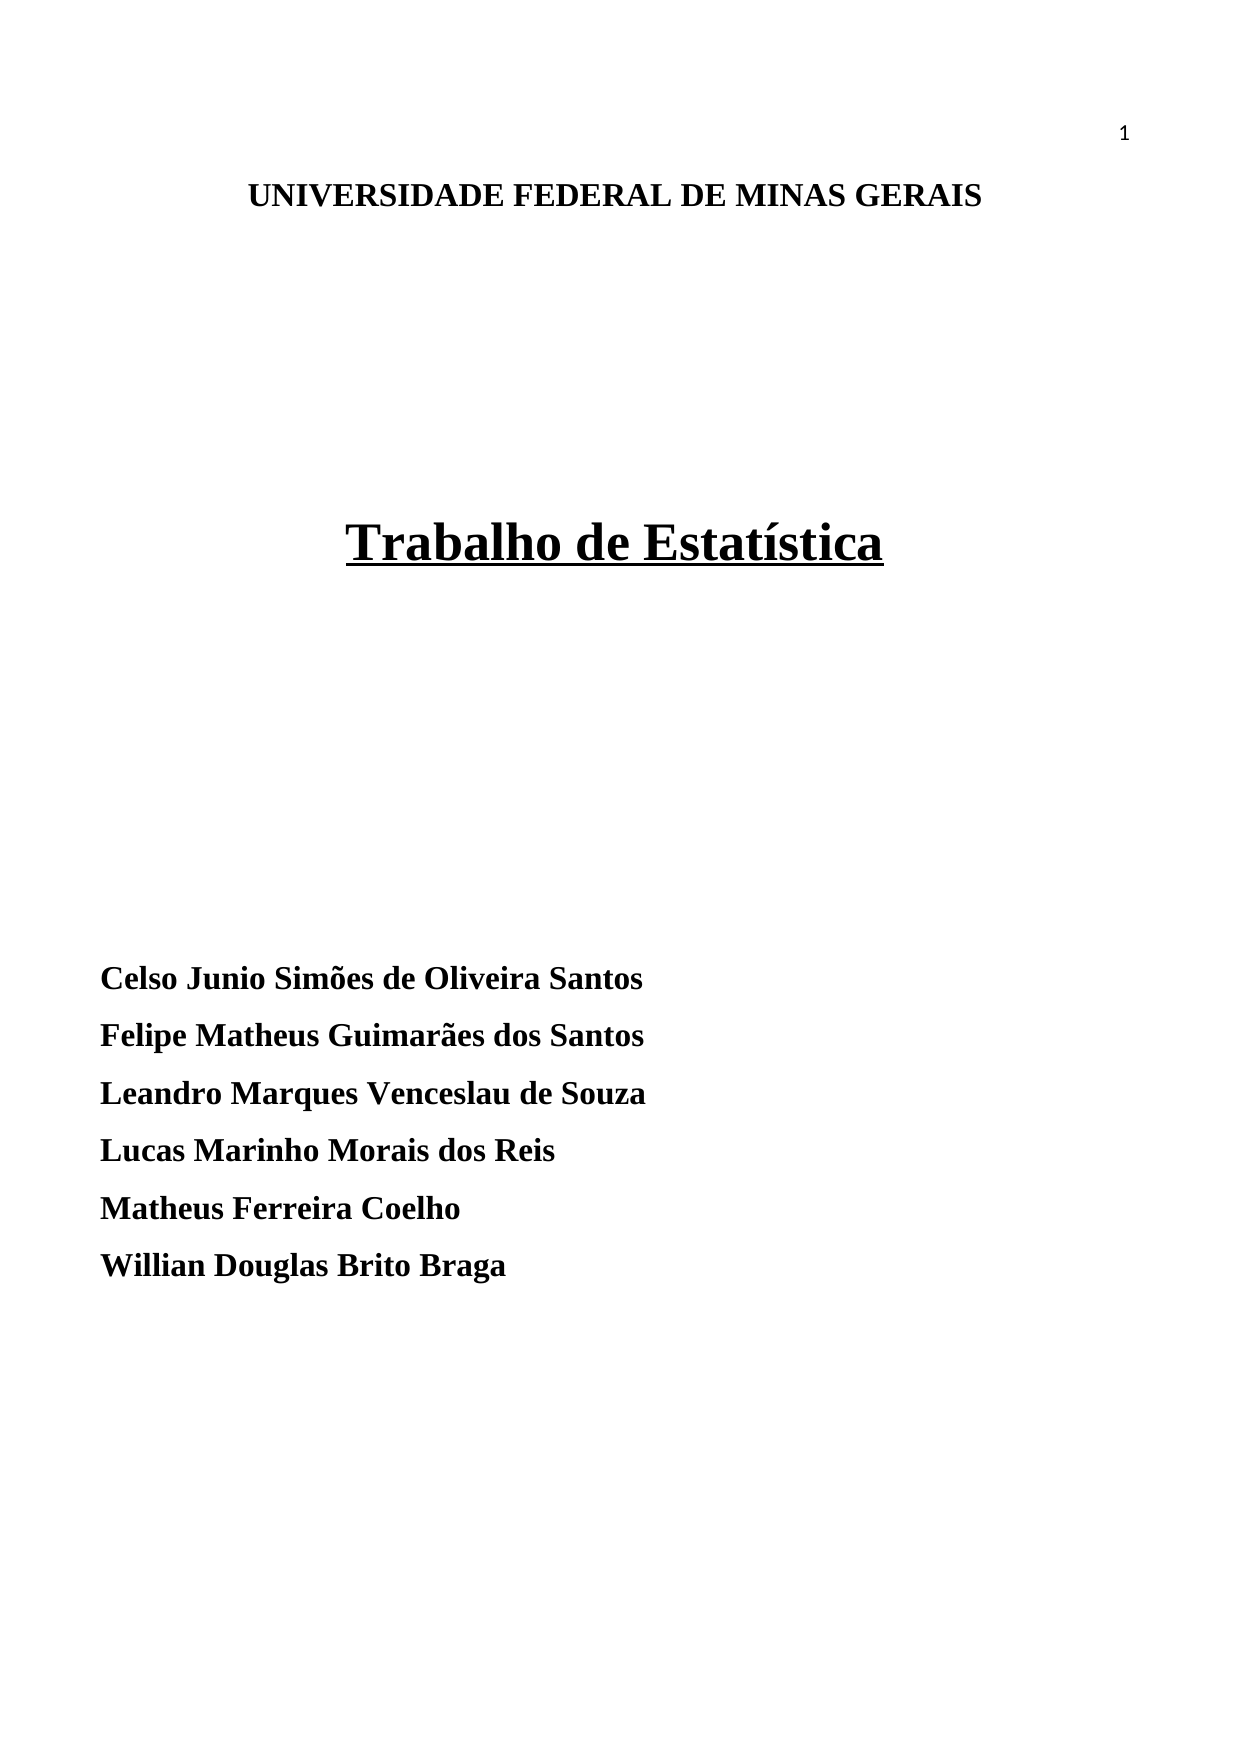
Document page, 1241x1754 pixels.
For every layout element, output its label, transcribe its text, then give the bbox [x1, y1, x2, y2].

text Felipe Matheus Guimarães dos Santos [100, 1016, 1130, 1054]
text Celso Junio Simões de Oliveira Santos [100, 958, 1130, 997]
text Matheus Ferreira Coelho [100, 1188, 1130, 1227]
text UNIVERSIDADE FEDERAL DE MINAS GERAIS [100, 176, 1130, 214]
text Leandro Marques Venceslau de Souza [100, 1073, 1130, 1112]
text Trabalho de Estatística [100, 509, 1130, 572]
text Lucas Marinho Morais dos Reis [100, 1131, 1130, 1169]
text Willian Douglas Brito Braga [100, 1246, 1130, 1284]
